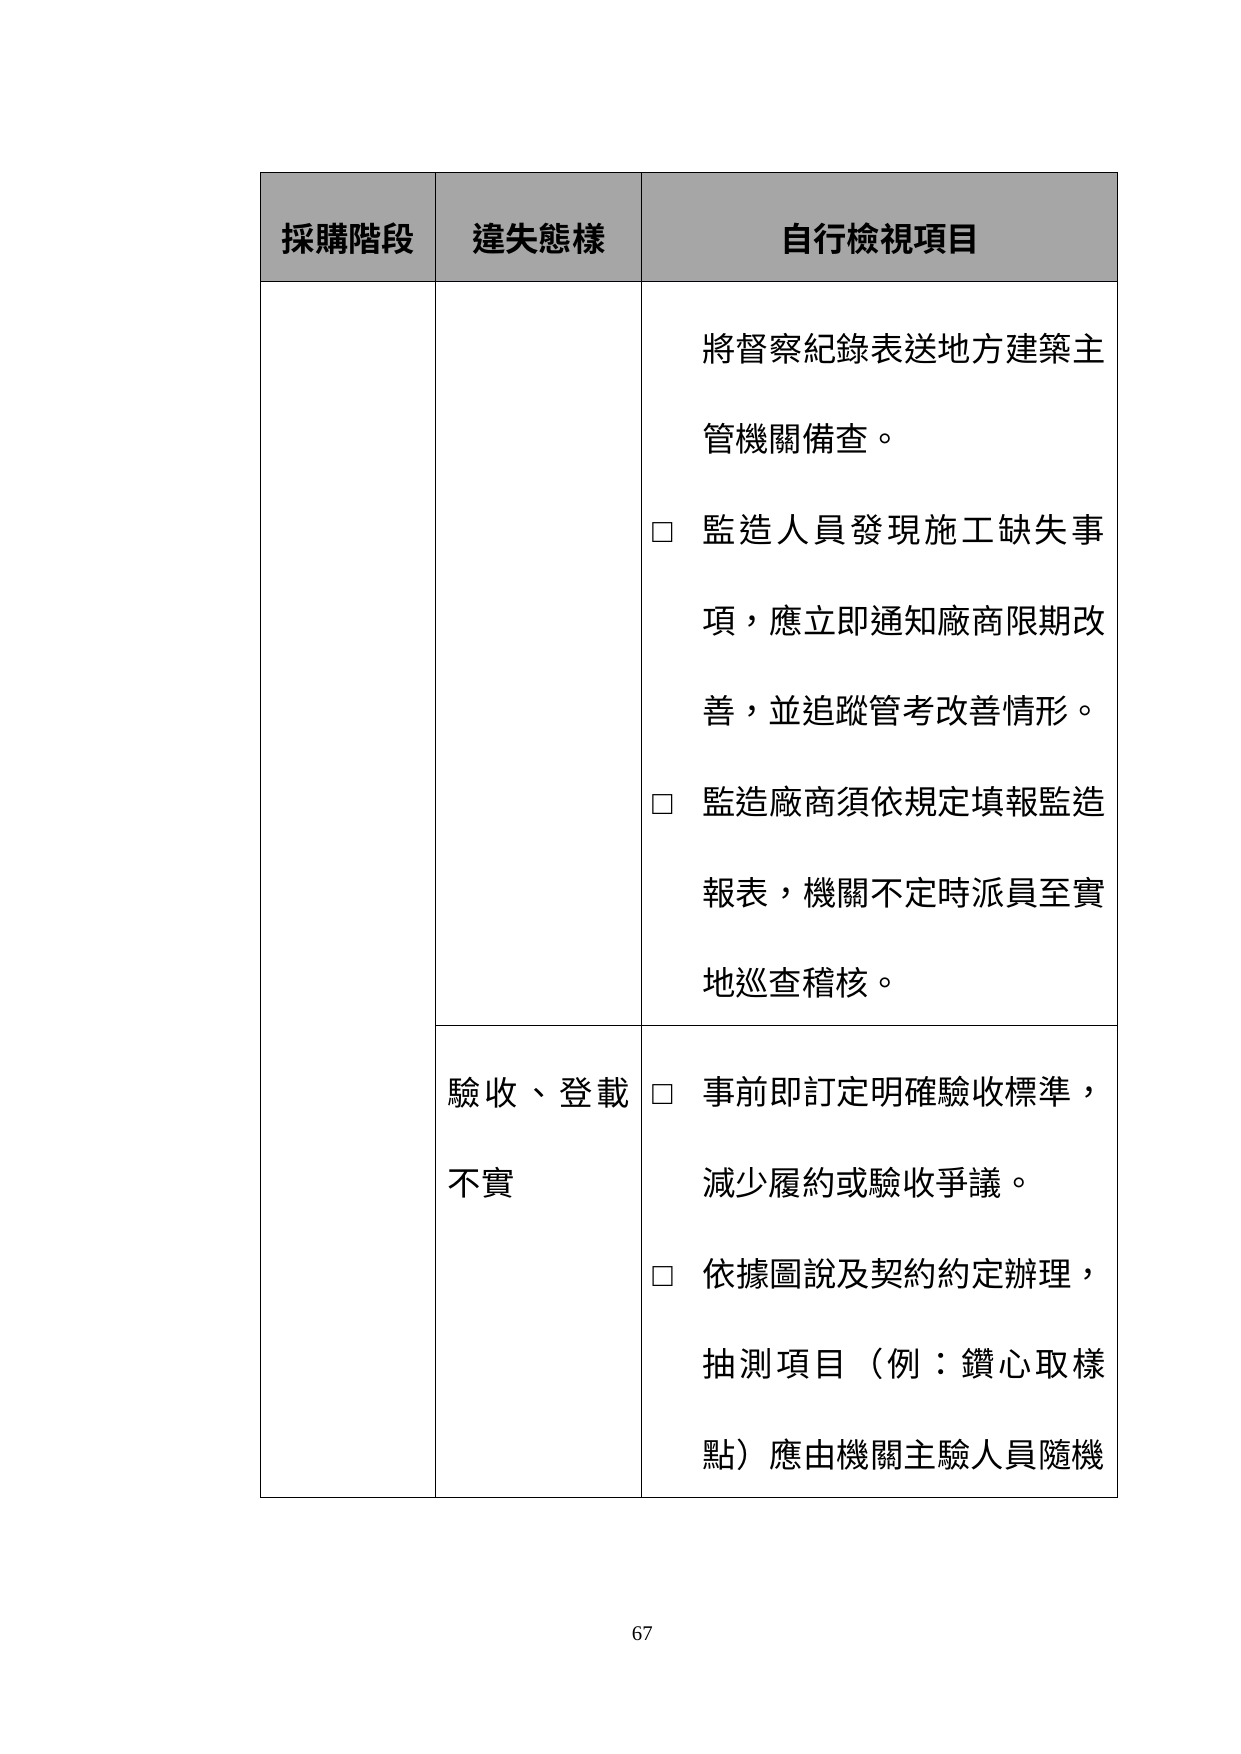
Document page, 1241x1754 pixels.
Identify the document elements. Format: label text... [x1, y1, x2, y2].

table_header 違失態樣 [436, 173, 641, 281]
table_cell 驗收、登載不實 [436, 1026, 641, 1497]
table_cell 事前即訂定明確驗收標準，減少履約或驗收爭議。 依據圖說及契約約定辦理，抽測項目（例：鑽心取樣點）應由機關主驗人員隨機 [642, 1026, 1117, 1497]
table_header 採購階段 [261, 173, 435, 281]
table_cell [261, 282, 435, 1497]
table_header 自行檢視項目 [642, 173, 1117, 281]
table_cell [436, 282, 641, 1025]
table_cell 將督察紀錄表送地方建築主管機關備查。 監造人員發現施工缺失事項，應立即通知廠商限期改善，並追蹤管考改善情形。 監造廠商須依規定填報監造報表，機關不定時派員至實地巡查稽核。 [642, 282, 1117, 1025]
